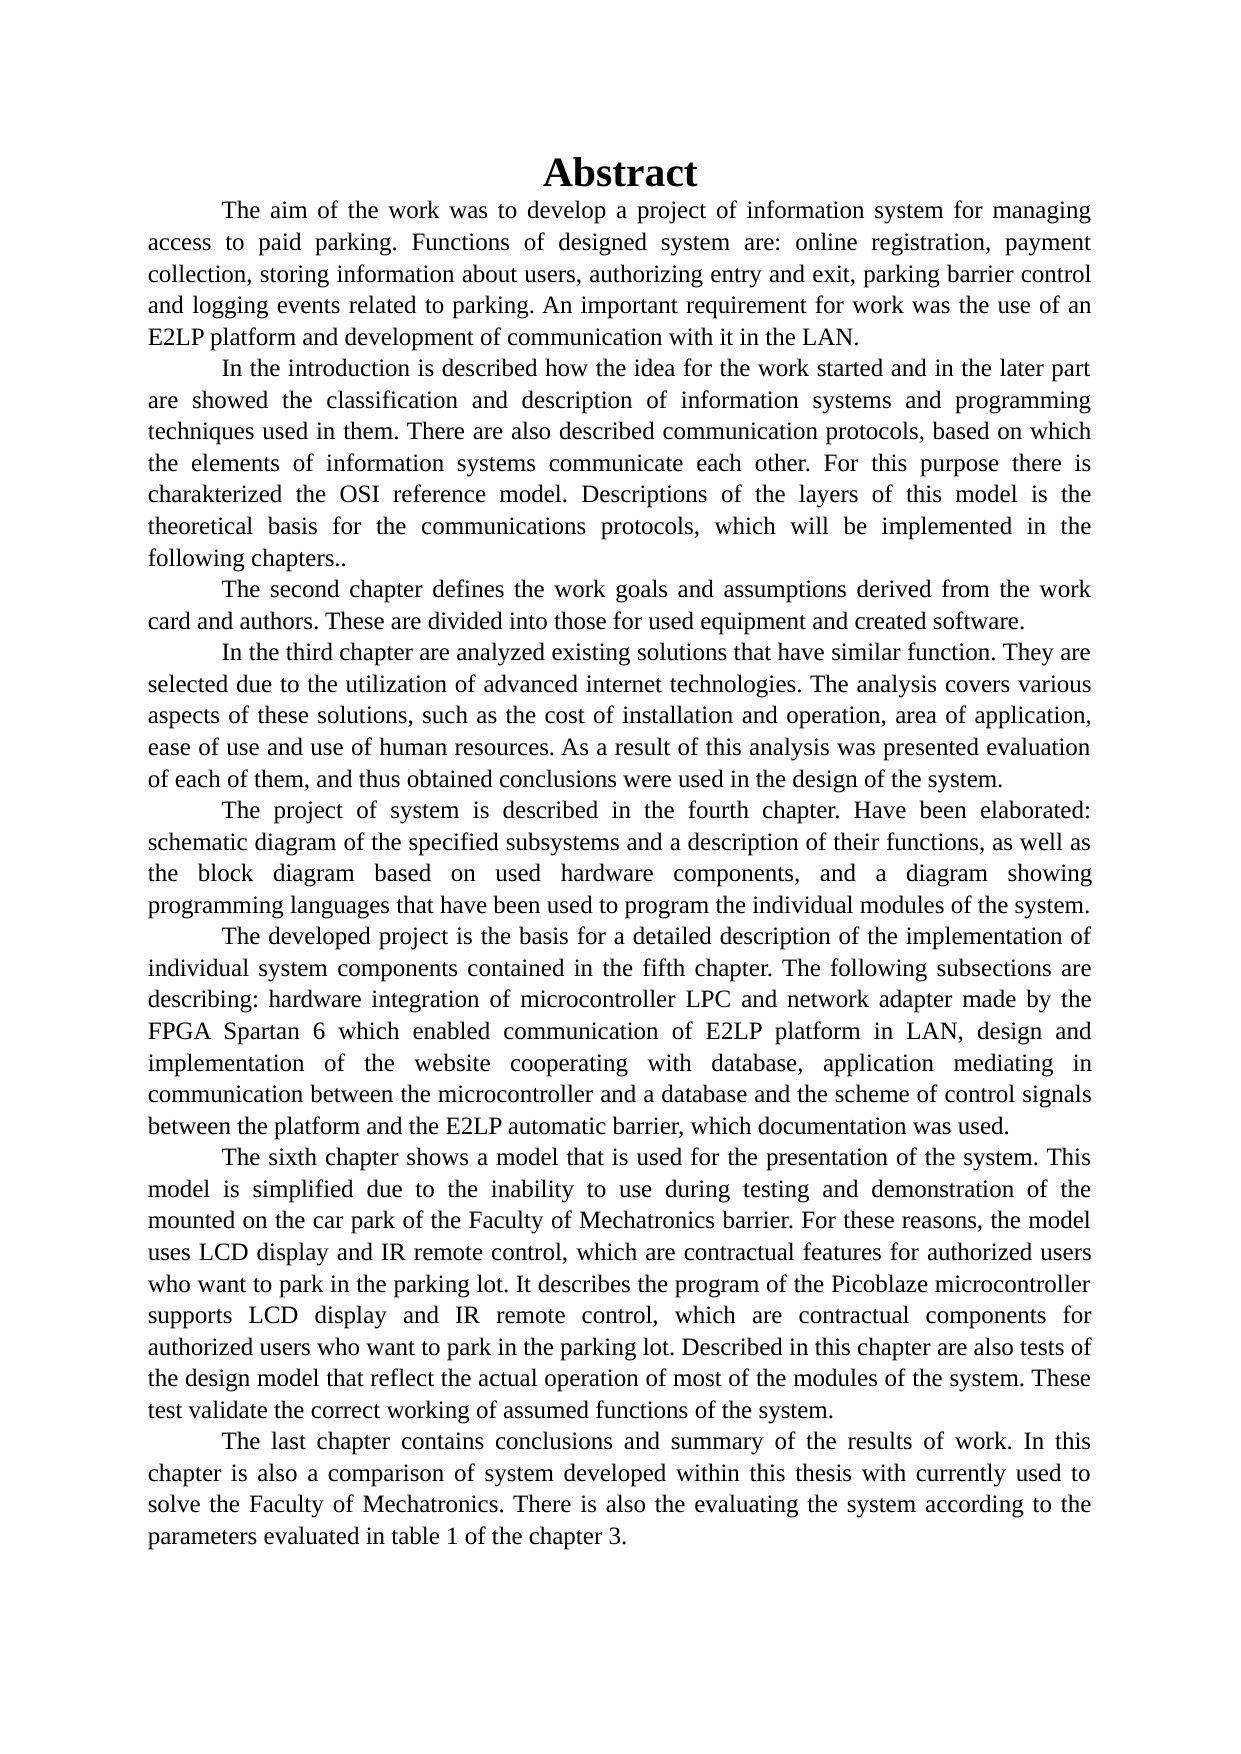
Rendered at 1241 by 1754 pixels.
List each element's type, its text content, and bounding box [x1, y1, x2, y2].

text The second chapter defines the work goals and assumptions derived from the work card and authors. These are divided into those for used equipment and created software. [148, 574, 1093, 634]
text The aim of the work was to develop a project of information system for managing access to paid parking. Functions of designed system are: online registration, payment collection, storing information about users, authorizing entry and exit, parking barrier control and logging events related to parking. An important requirement for work was the use of an E2LP platform and development of communication with it in the LAN. [148, 196, 1093, 351]
text In the introduction is described how the idea for the work started and in the later part are showed the classification and description of information systems and programming techniques used in them. There are also described communication protocols, based on which the elements of information systems communicate each other. For this purpose there is charakterized the OSI reference model. Descriptions of the layers of this model is the theoretical basis for the communications protocols, which will be implemented in the following chapters.. [148, 353, 1093, 571]
text The developed project is the basis for a detailed description of the implementation of individual system components contained in the fifth chapter. The following subsections are describing: hardware integration of microcontroller LPC and network adapter made by the FPGA Spartan 6 which enabled communication of E2LP platform in LAN, design and implementation of the website cooperating with database, application mediating in communication between the microcontroller and a database and the scheme of control signals between the platform and the E2LP automatic barrier, which documentation was used. [148, 921, 1093, 1139]
text The sixth chapter shows a model that is used for the presentation of the system. This model is simplified due to the inability to use during testing and demonstration of the mounted on the car park of the Faculty of Mechatronics barrier. For these reasons, the model uses LCD display and IR remote control, which are contractual features for authorized users who want to park in the parking lot. It describes the program of the Picoblaze microcontroller supports LCD display and IR remote control, which are contractual components for authorized users who want to park in the parking lot. Described in this chapter are also tests of the design model that reflect the actual operation of most of the modules of the system. These test validate the correct working of assumed functions of the system. [148, 1142, 1093, 1424]
text Abstract [148, 148, 1093, 196]
text The project of system is described in the fourth chapter. Have been elaborated: schematic diagram of the specified subsystems and a description of their functions, as well as the block diagram based on used hardware components, and a diagram showing programming languages that have been used to program the individual modules of the system. [148, 795, 1093, 919]
text In the third chapter are analyzed existing solutions that have similar function. They are selected due to the utilization of advanced internet technologies. The analysis covers various aspects of these solutions, such as the cost of installation and operation, area of application, ease of use and use of human resources. As a result of this analysis was presented evaluation of each of them, and thus obtained conclusions were used in the design of the system. [148, 637, 1093, 792]
text The last chapter contains conclusions and summary of the results of work. In this chapter is also a comparison of system developed within this thesis with currently used to solve the Faculty of Mechatronics. There is also the evaluating the system according to the parameters evaluated in table 1 of the chapter 3. [148, 1426, 1093, 1550]
